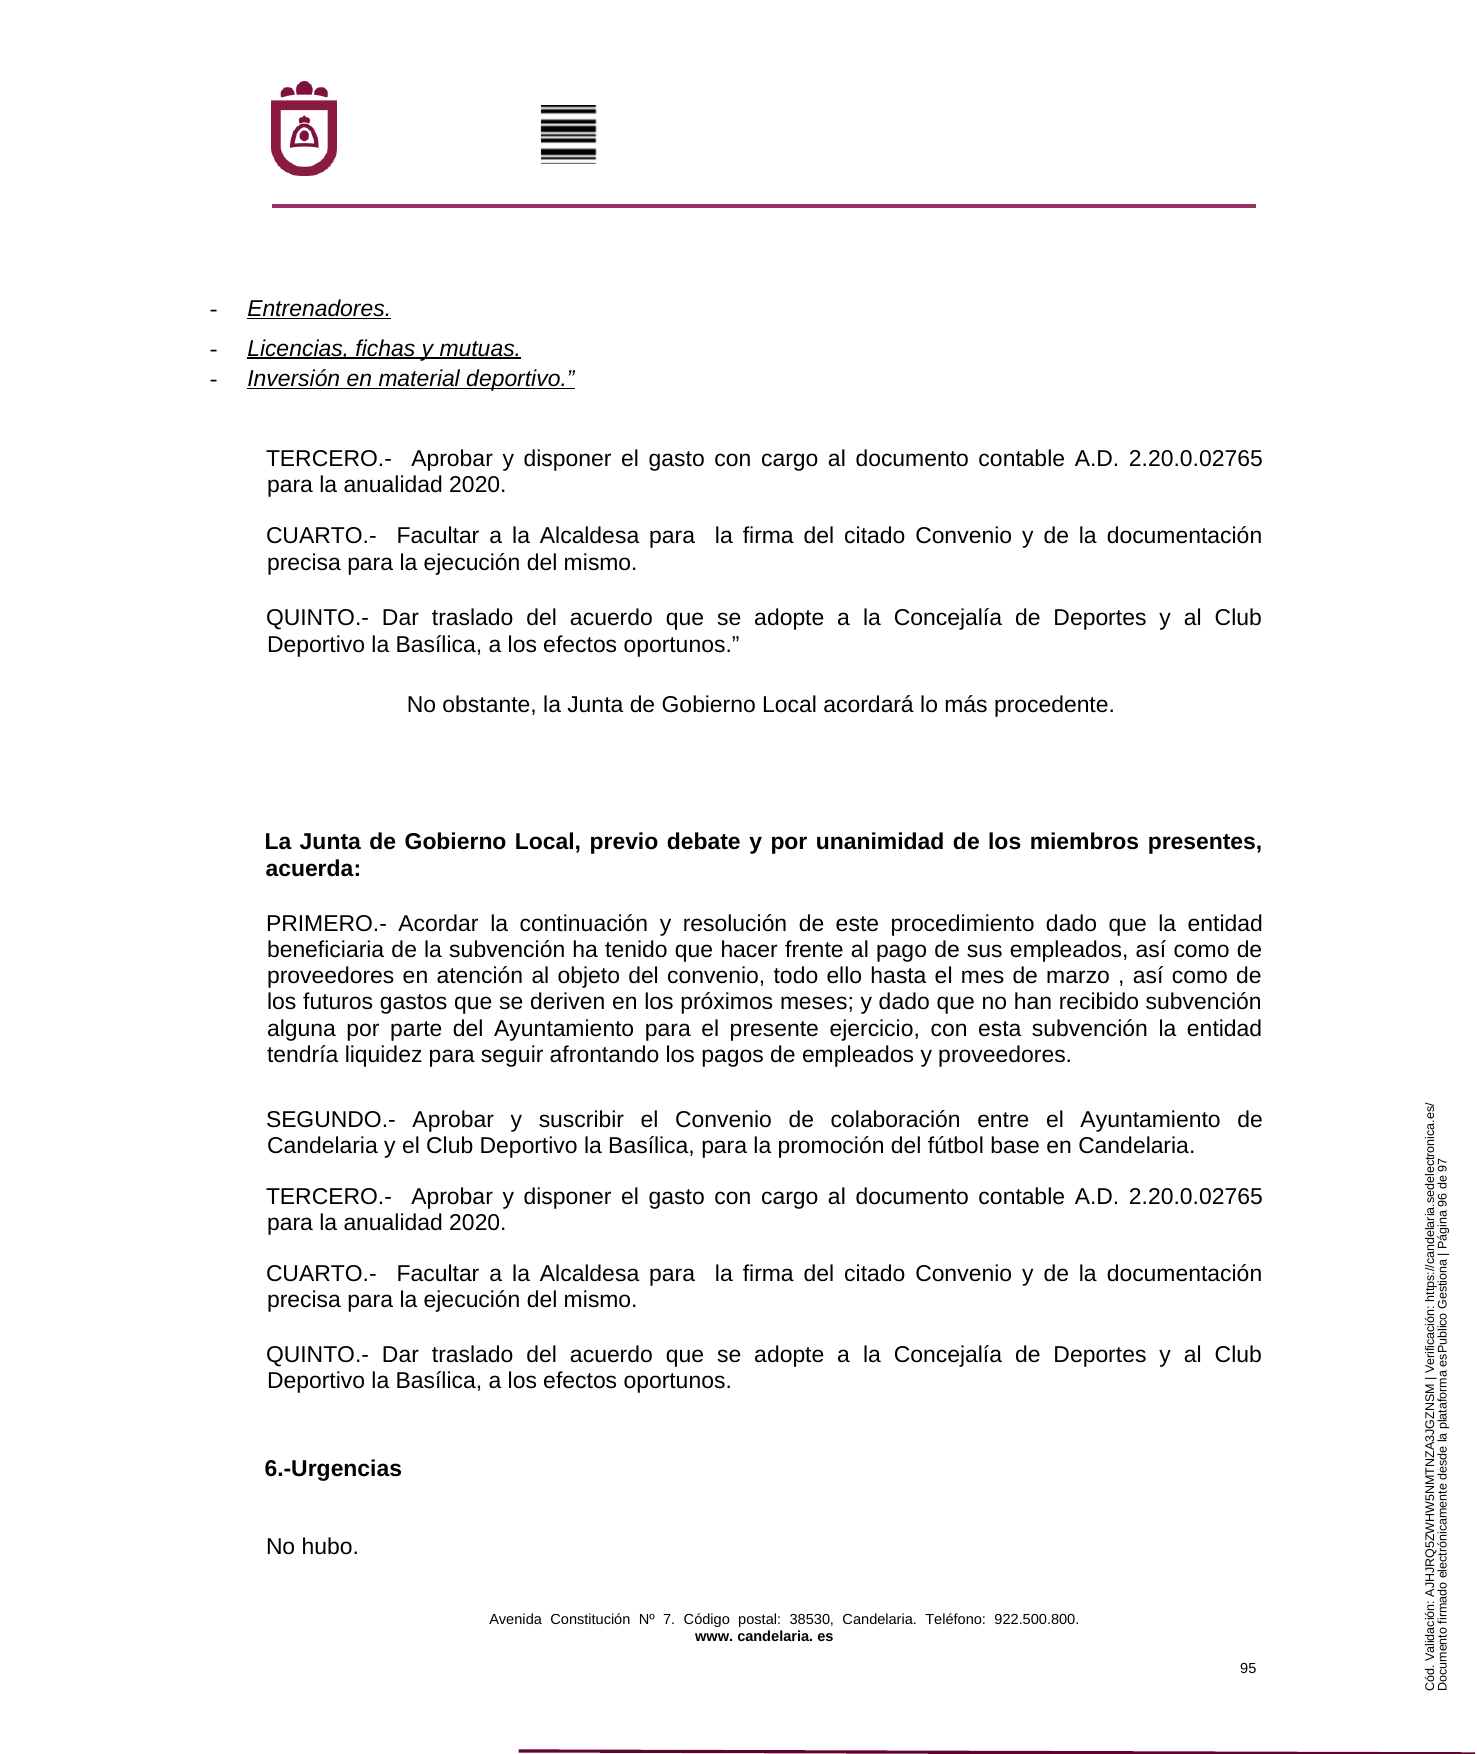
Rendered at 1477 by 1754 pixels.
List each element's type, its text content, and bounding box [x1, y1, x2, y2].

text La Junta de Gobierno Local, previo debate y por unanimidad de los miembros presentes, acuerda: [264, 828, 1264, 881]
text CUARTO.- Facultar a la Alcaldesa para la firma del citado Convenio y de la documentación precisa para la ejecución del mismo. [266, 523, 1263, 575]
text No hubo. [266, 1533, 1263, 1559]
text TERCERO.- Aprobar y disponer el gasto con cargo al documento contable A.D. 2.20.0.02765 para la anualidad 2020. [266, 445, 1263, 498]
text No obstante, la Junta de Gobierno Local acordará lo más procedente. [293, 691, 1235, 717]
list Inversión en material deportivo.” [209, 365, 1270, 392]
text 6.-Urgencias [264, 1455, 1264, 1482]
text SEGUNDO.- Aprobar y suscribir el Convenio de colaboración entre el Ayuntamiento de Candelaria y el Club Deportivo la Basílica, para la promoción del fútbol base en Candelaria. [266, 1106, 1263, 1158]
list Entrenadores. [209, 295, 1270, 322]
list Licencias, fichas y mutuas. [209, 334, 1270, 361]
text QUINTO.- Dar traslado del acuerdo que se adopte a la Concejalía de Deportes y al Club Deportivo la Basílica, a los efectos oportunos.” [266, 603, 1263, 658]
text CUARTO.- Facultar a la Alcaldesa para la firma del citado Convenio y de la documentación precisa para la ejecución del mismo. [266, 1261, 1263, 1313]
text TERCERO.- Aprobar y disponer el gasto con cargo al documento contable A.D. 2.20.0.02765 para la anualidad 2020. [266, 1183, 1263, 1235]
text PRIMERO.- Acordar la continuación y resolución de este procedimiento dado que la entidad beneficiaria de la subvención ha tenido que hacer frente al pago de sus empleados, así como de proveedores en atención al objeto del convenio, todo ello hasta el mes de marzo , así como de los futuros gastos que se deriven en los próximos meses; y dado que no han recibido subvención alguna por parte del Ayuntamiento para el presente ejercicio, con esta subvención la entidad tendría liquidez para seguir afrontando los pagos de empleados y proveedores. [266, 910, 1263, 1067]
text QUINTO.- Dar traslado del acuerdo que se adopte a la Concejalía de Deportes y al Club Deportivo la Basílica, a los efectos oportunos. [266, 1341, 1263, 1393]
